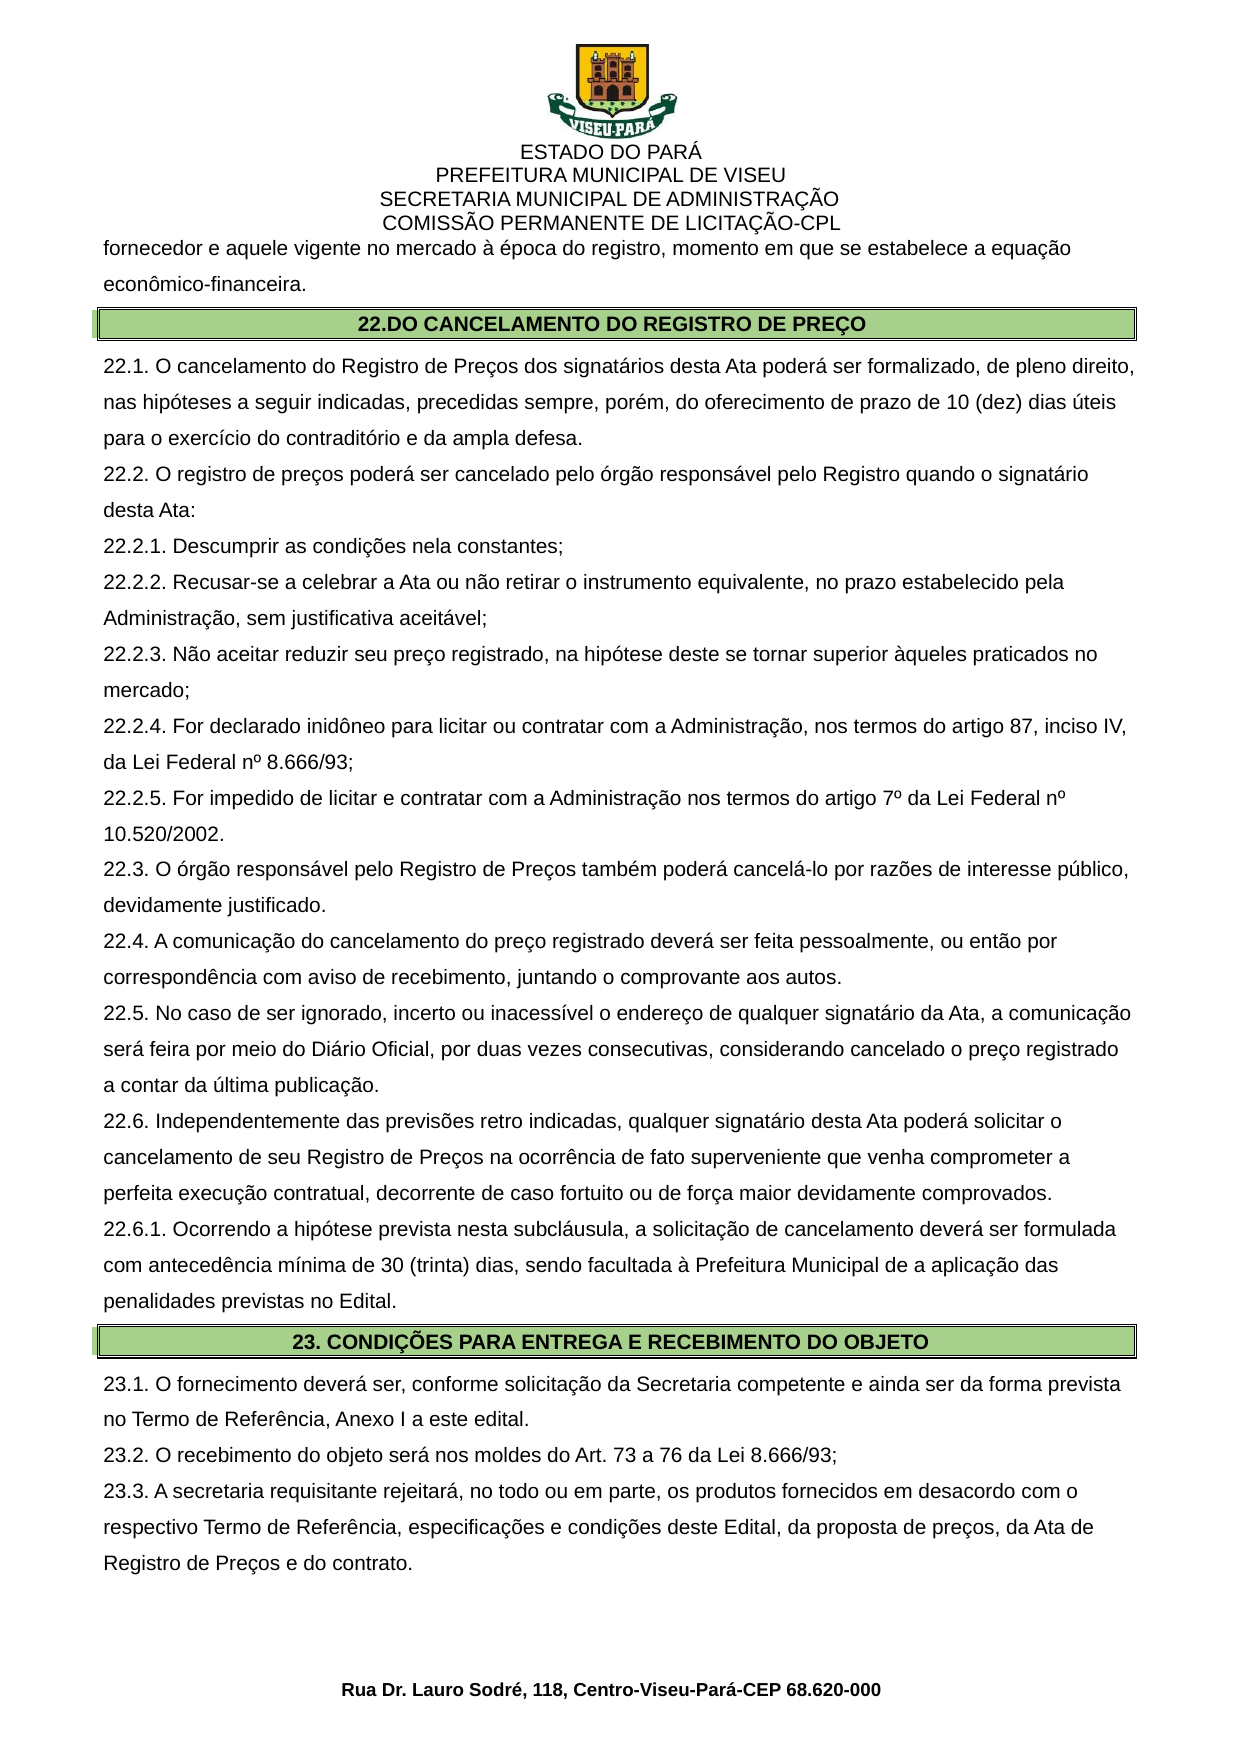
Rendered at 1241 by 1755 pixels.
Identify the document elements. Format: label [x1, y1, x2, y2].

picture [547, 44, 678, 139]
